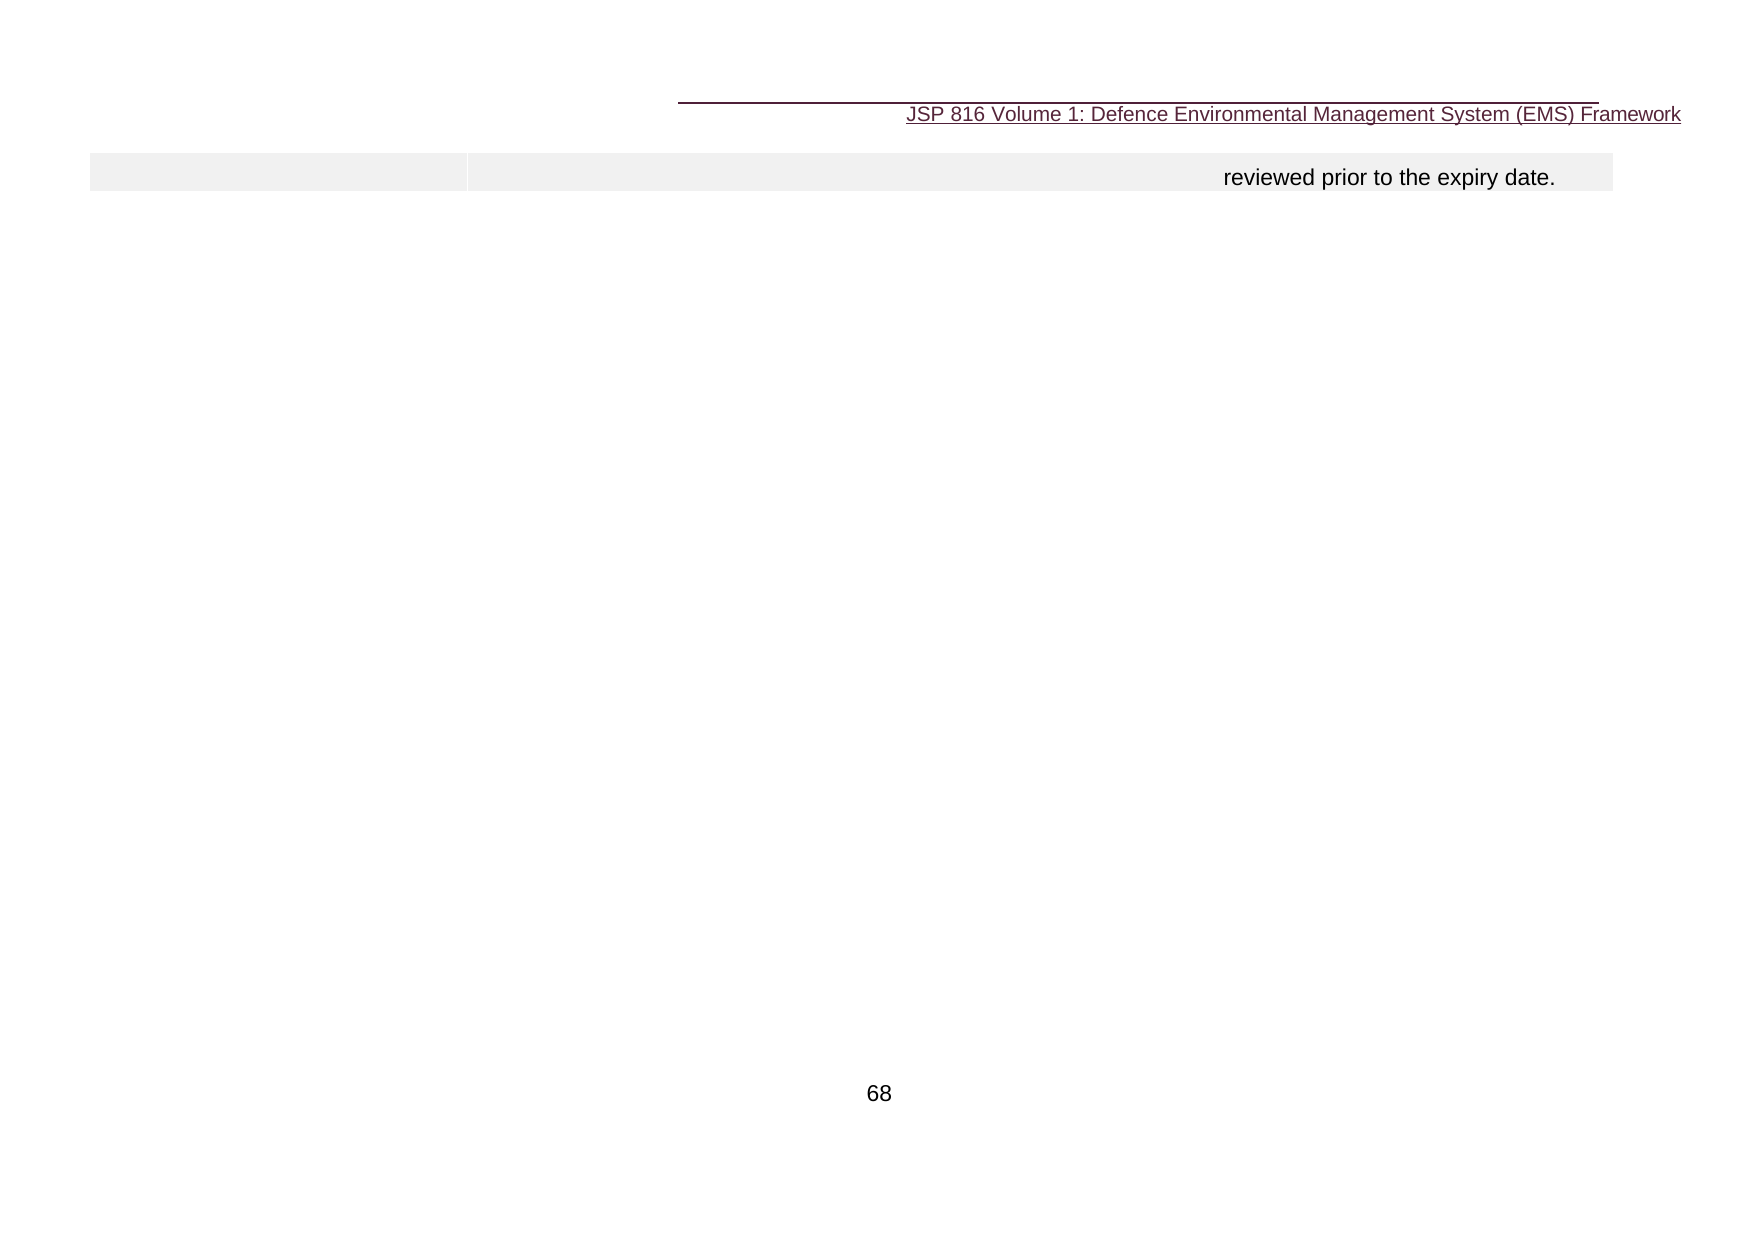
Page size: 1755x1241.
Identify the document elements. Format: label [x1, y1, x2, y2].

table_cell [845, 153, 1223, 191]
table_cell [90, 153, 467, 191]
table_cell [468, 153, 845, 191]
